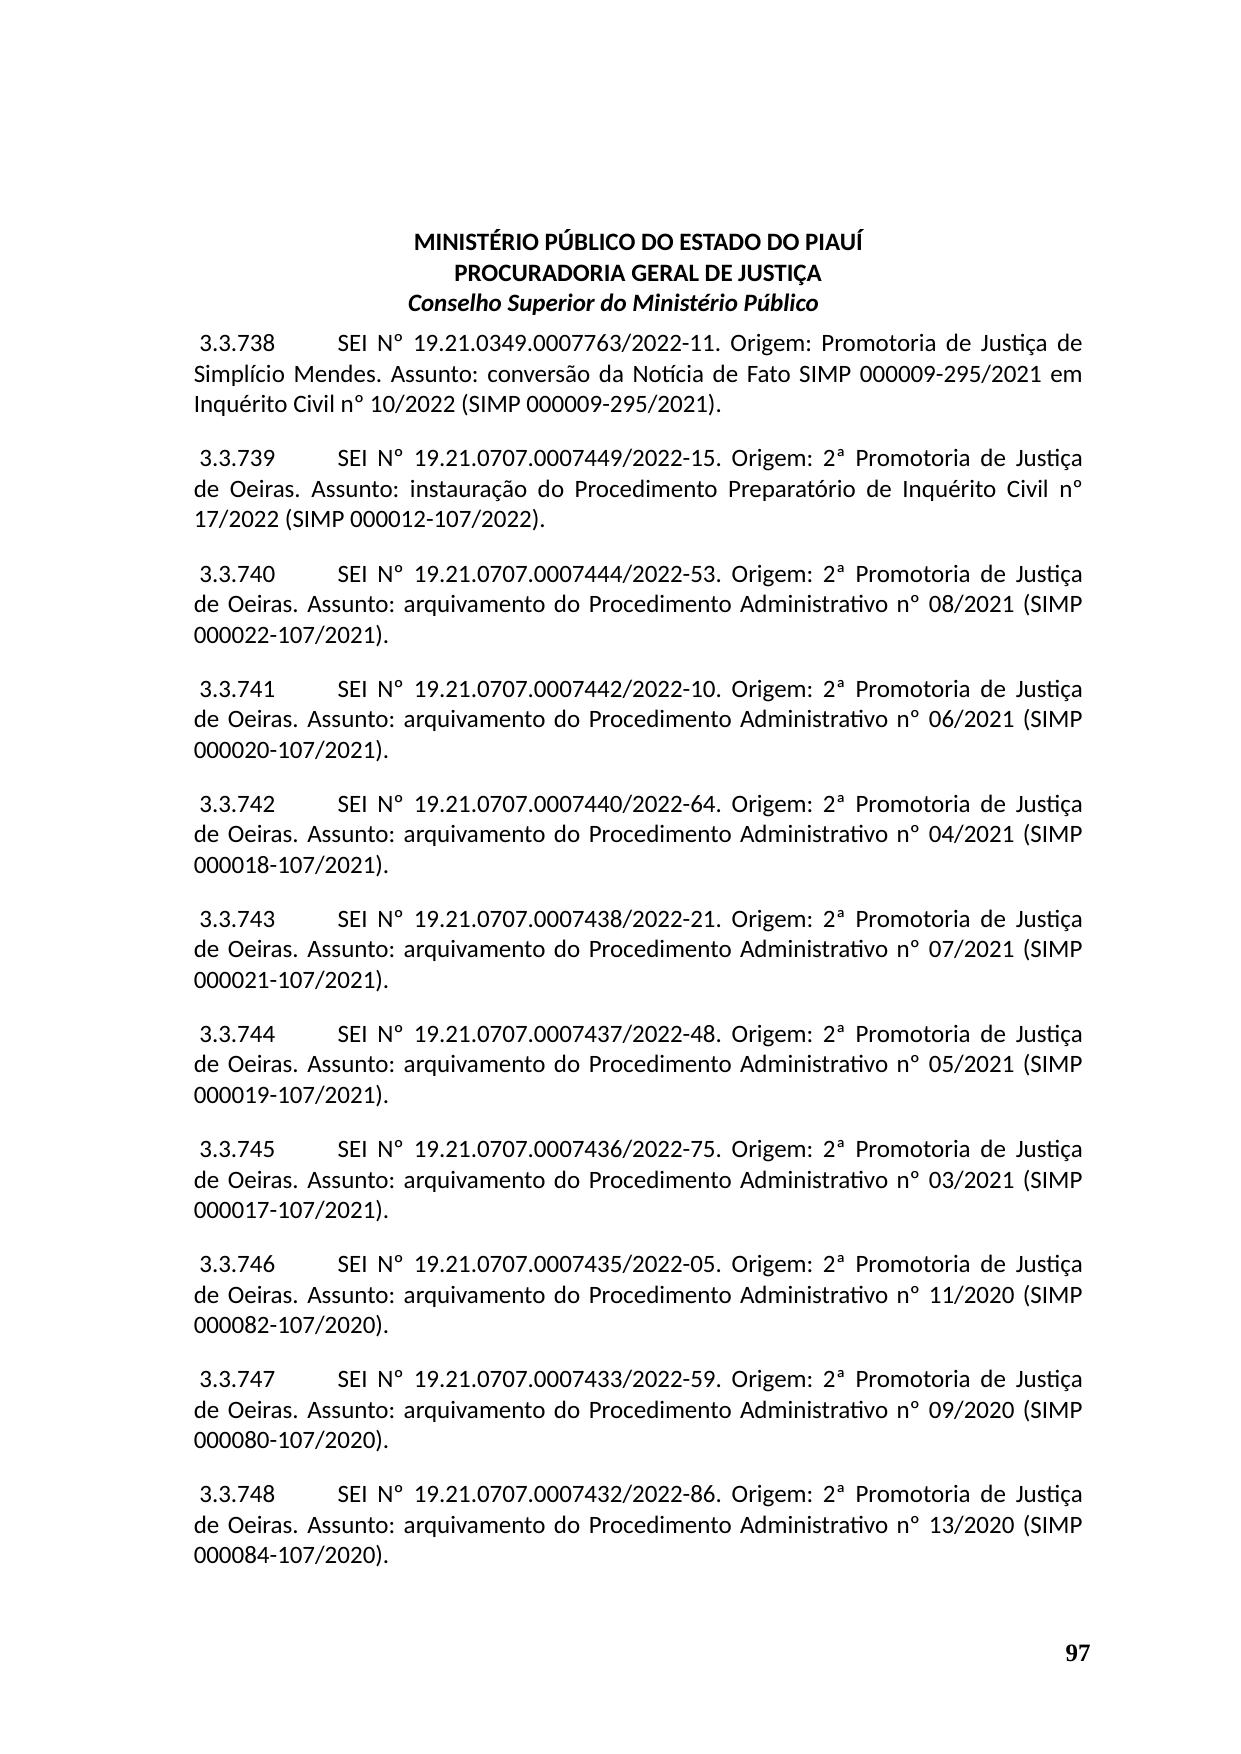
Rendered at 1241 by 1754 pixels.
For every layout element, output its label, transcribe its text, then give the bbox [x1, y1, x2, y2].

list SEI Nº 19.21.0707.0007433/2022-59. Origem: 2ª Promotoria de Justiça de Oeiras. Assunto: arquivamento do Procedimento Administrativo nº 09/2020 (SIMP 000080-107/2020). [193, 1363, 1084, 1455]
list SEI Nº 19.21.0707.0007435/2022-05. Origem: 2ª Promotoria de Justiça de Oeiras. Assunto: arquivamento do Procedimento Administrativo nº 11/2020 (SIMP 000082-107/2020). [193, 1248, 1084, 1340]
list SEI Nº 19.21.0707.0007444/2022-53. Origem: 2ª Promotoria de Justiça de Oeiras. Assunto: arquivamento do Procedimento Administrativo nº 08/2021 (SIMP 000022-107/2021). [193, 558, 1084, 649]
list SEI Nº 19.21.0707.0007438/2022-21. Origem: 2ª Promotoria de Justiça de Oeiras. Assunto: arquivamento do Procedimento Administrativo nº 07/2021 (SIMP 000021-107/2021). [193, 903, 1084, 994]
list SEI Nº 19.21.0349.0007763/2022-11. Origem: Promotoria de Justiça de Simplício Mendes. Assunto: conversão da Notícia de Fato SIMP 000009-295/2021 em Inquérito Civil nº 10/2022 (SIMP 000009-295/2021). [193, 327, 1084, 419]
list SEI Nº 19.21.0707.0007449/2022-15. Origem: 2ª Promotoria de Justiça de Oeiras. Assunto: instauração do Procedimento Preparatório de Inquérito Civil nº 17/2022 (SIMP 000012-107/2022). [193, 443, 1084, 534]
list SEI Nº 19.21.0707.0007440/2022-64. Origem: 2ª Promotoria de Justiça de Oeiras. Assunto: arquivamento do Procedimento Administrativo nº 04/2021 (SIMP 000018-107/2021). [193, 788, 1084, 879]
list SEI Nº 19.21.0707.0007437/2022-48. Origem: 2ª Promotoria de Justiça de Oeiras. Assunto: arquivamento do Procedimento Administrativo nº 05/2021 (SIMP 000019-107/2021). [193, 1018, 1084, 1110]
list SEI Nº 19.21.0707.0007432/2022-86. Origem: 2ª Promotoria de Justiça de Oeiras. Assunto: arquivamento do Procedimento Administrativo nº 13/2020 (SIMP 000084-107/2020). [193, 1478, 1084, 1570]
list SEI Nº 19.21.0707.0007442/2022-10. Origem: 2ª Promotoria de Justiça de Oeiras. Assunto: arquivamento do Procedimento Administrativo nº 06/2021 (SIMP 000020-107/2021). [193, 673, 1084, 764]
list SEI Nº 19.21.0707.0007436/2022-75. Origem: 2ª Promotoria de Justiça de Oeiras. Assunto: arquivamento do Procedimento Administrativo nº 03/2021 (SIMP 000017-107/2021). [193, 1133, 1084, 1225]
